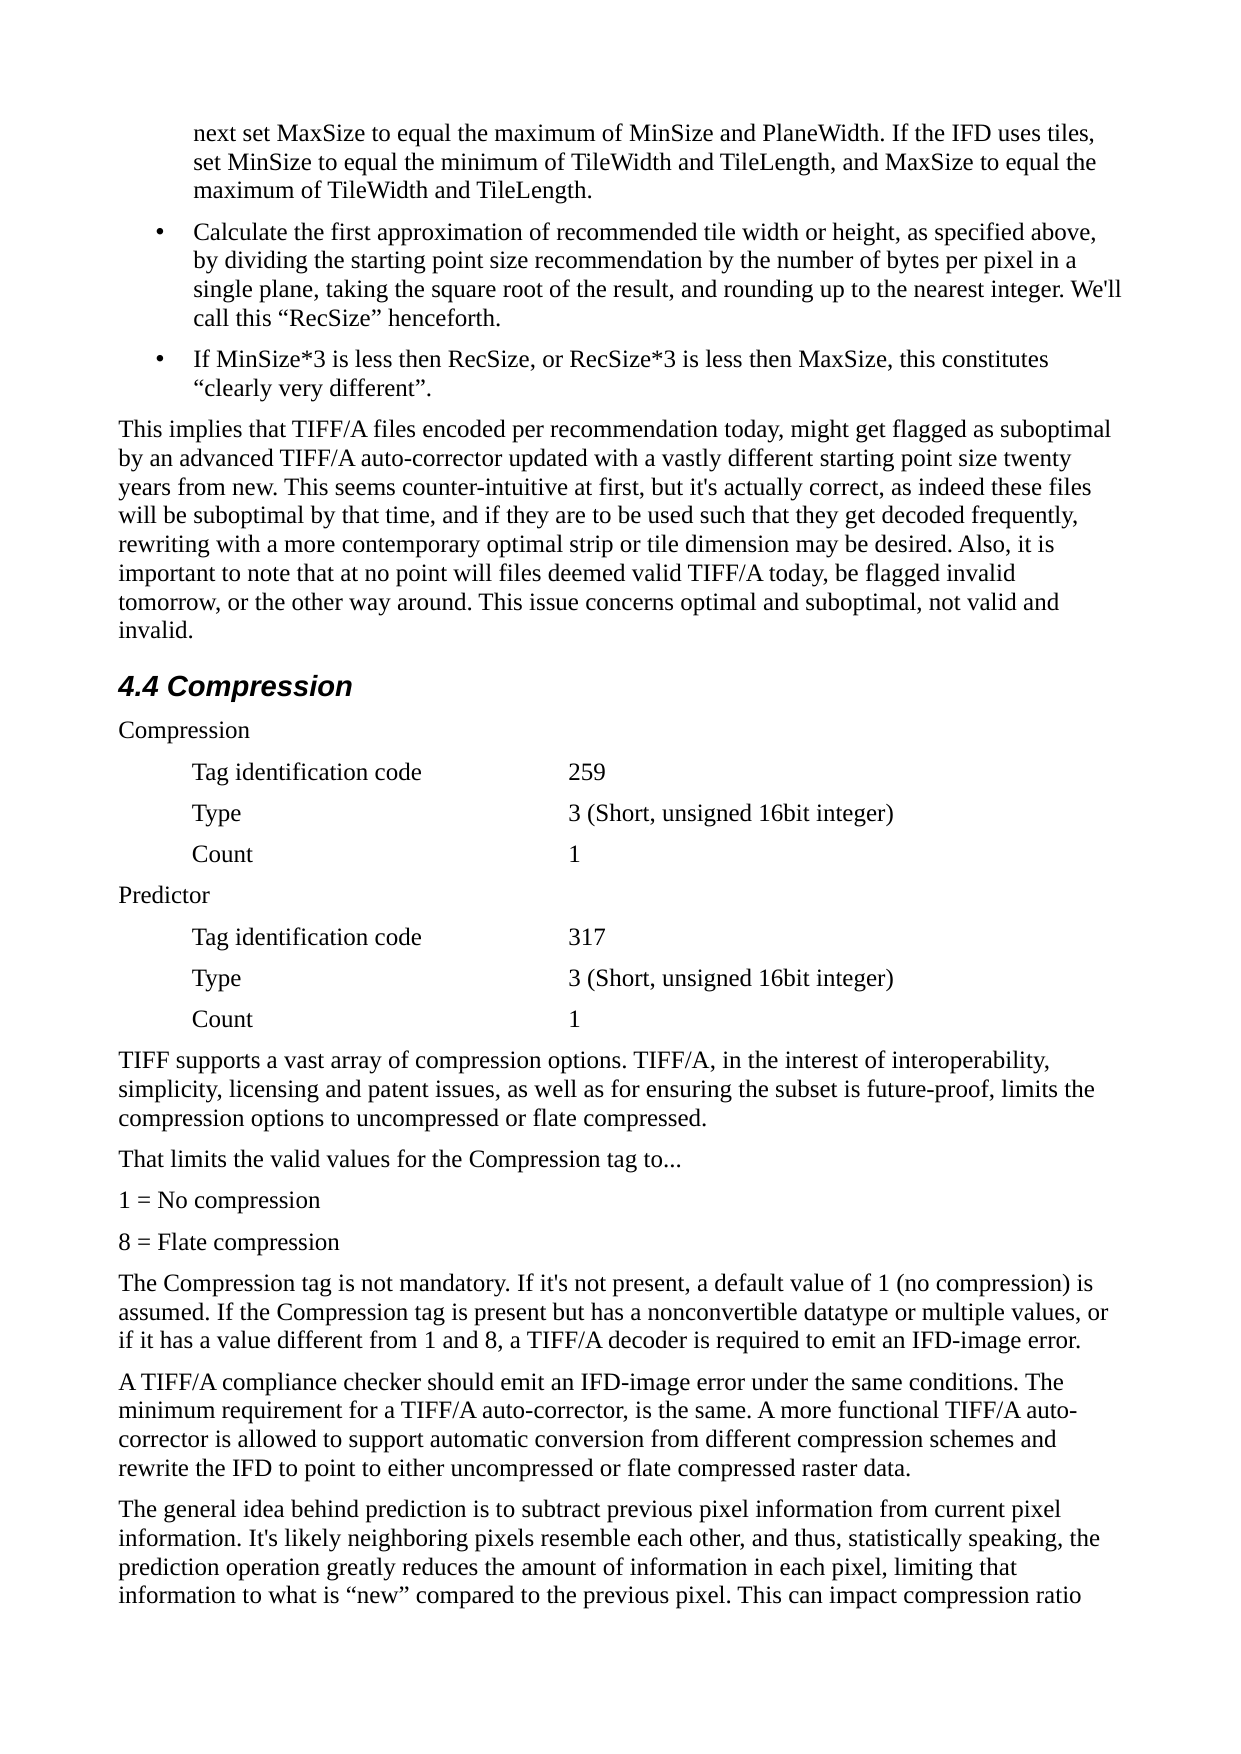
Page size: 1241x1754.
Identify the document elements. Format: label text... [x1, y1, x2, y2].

text A TIFF/A compliance checker should emit an IFD-image error under the same conditions. The minimum requirement for a TIFF/A auto-corrector, is the same. A more functional TIFF/A auto-corrector is allowed to support automatic conversion from different compression schemes and rewrite the IFD to point to either uncompressed or flate compressed raster data. [118, 1367, 1122, 1482]
text Type 3 (Short, unsigned 16bit integer) [192, 963, 1122, 992]
list next set MaxSize to equal the maximum of MinSize and PlaneWidth. If the IFD uses tiles, set MinSize to equal the minimum of TileWidth and TileLength, and MaxSize to equal the maximum of TileWidth and TileLength. [156, 118, 1122, 204]
text Tag identification code 317 [192, 922, 1122, 950]
text TIFF supports a vast array of compression options. TIFF/A, in the interest of interoperability, simplicity, licensing and patent issues, as well as for ensuring the subset is future-proof, limits the compression options to uncompressed or flate compressed. [118, 1045, 1122, 1132]
subtitle 4.4 Compression [118, 669, 1122, 703]
text 8 = Flate compression [118, 1227, 1122, 1255]
list If MinSize*3 is less then RecSize, or RecSize*3 is less then MaxSize, this constitutes “clearly very different”. [156, 344, 1122, 402]
text Predictor [118, 880, 1122, 909]
text Count 1 [192, 839, 1122, 868]
text Tag identification code 259 [192, 757, 1122, 785]
text This implies that TIFF/A files encoded per recommendation today, might get flagged as suboptimal by an advanced TIFF/A auto-corrector updated with a vastly different starting point size twenty years from new. This seems counter-intuitive at first, but it's actually correct, as indeed these files will be suboptimal by that time, and if they are to be used such that they get decoded frequently, rewriting with a more contemporary optimal strip or tile dimension may be desired. Also, it is important to note that at no point will files deemed valid TIFF/A today, be flagged invalid tomorrow, or the other way around. This issue concerns optimal and suboptimal, not valid and invalid. [118, 414, 1122, 644]
text Compression [118, 715, 1122, 744]
text The Compression tag is not mandatory. If it's not present, a default value of 1 (no compression) is assumed. If the Compression tag is present but has a nonconvertible datatype or multiple values, or if it has a value different from 1 and 8, a TIFF/A decoder is required to emit an IFD-image error. [118, 1268, 1122, 1354]
text Type 3 (Short, unsigned 16bit integer) [192, 798, 1122, 827]
text That limits the valid values for the Compression tag to... [118, 1144, 1122, 1173]
text Count 1 [192, 1004, 1122, 1033]
text The general idea behind prediction is to subtract previous pixel information from current pixel information. It's likely neighboring pixels resemble each other, and thus, statistically speaking, the prediction operation greatly reduces the amount of information in each pixel, limiting that information to what is “new” compared to the previous pixel. This can impact compression ratio [118, 1494, 1122, 1609]
text 1 = No compression [118, 1185, 1122, 1214]
list Calculate the first approximation of recommended tile width or height, as specified above, by dividing the starting point size recommendation by the number of bytes per pixel in a single plane, taking the square root of the result, and rounding up to the nearest integer. We'll call this “RecSize” henceforth. [156, 217, 1122, 332]
